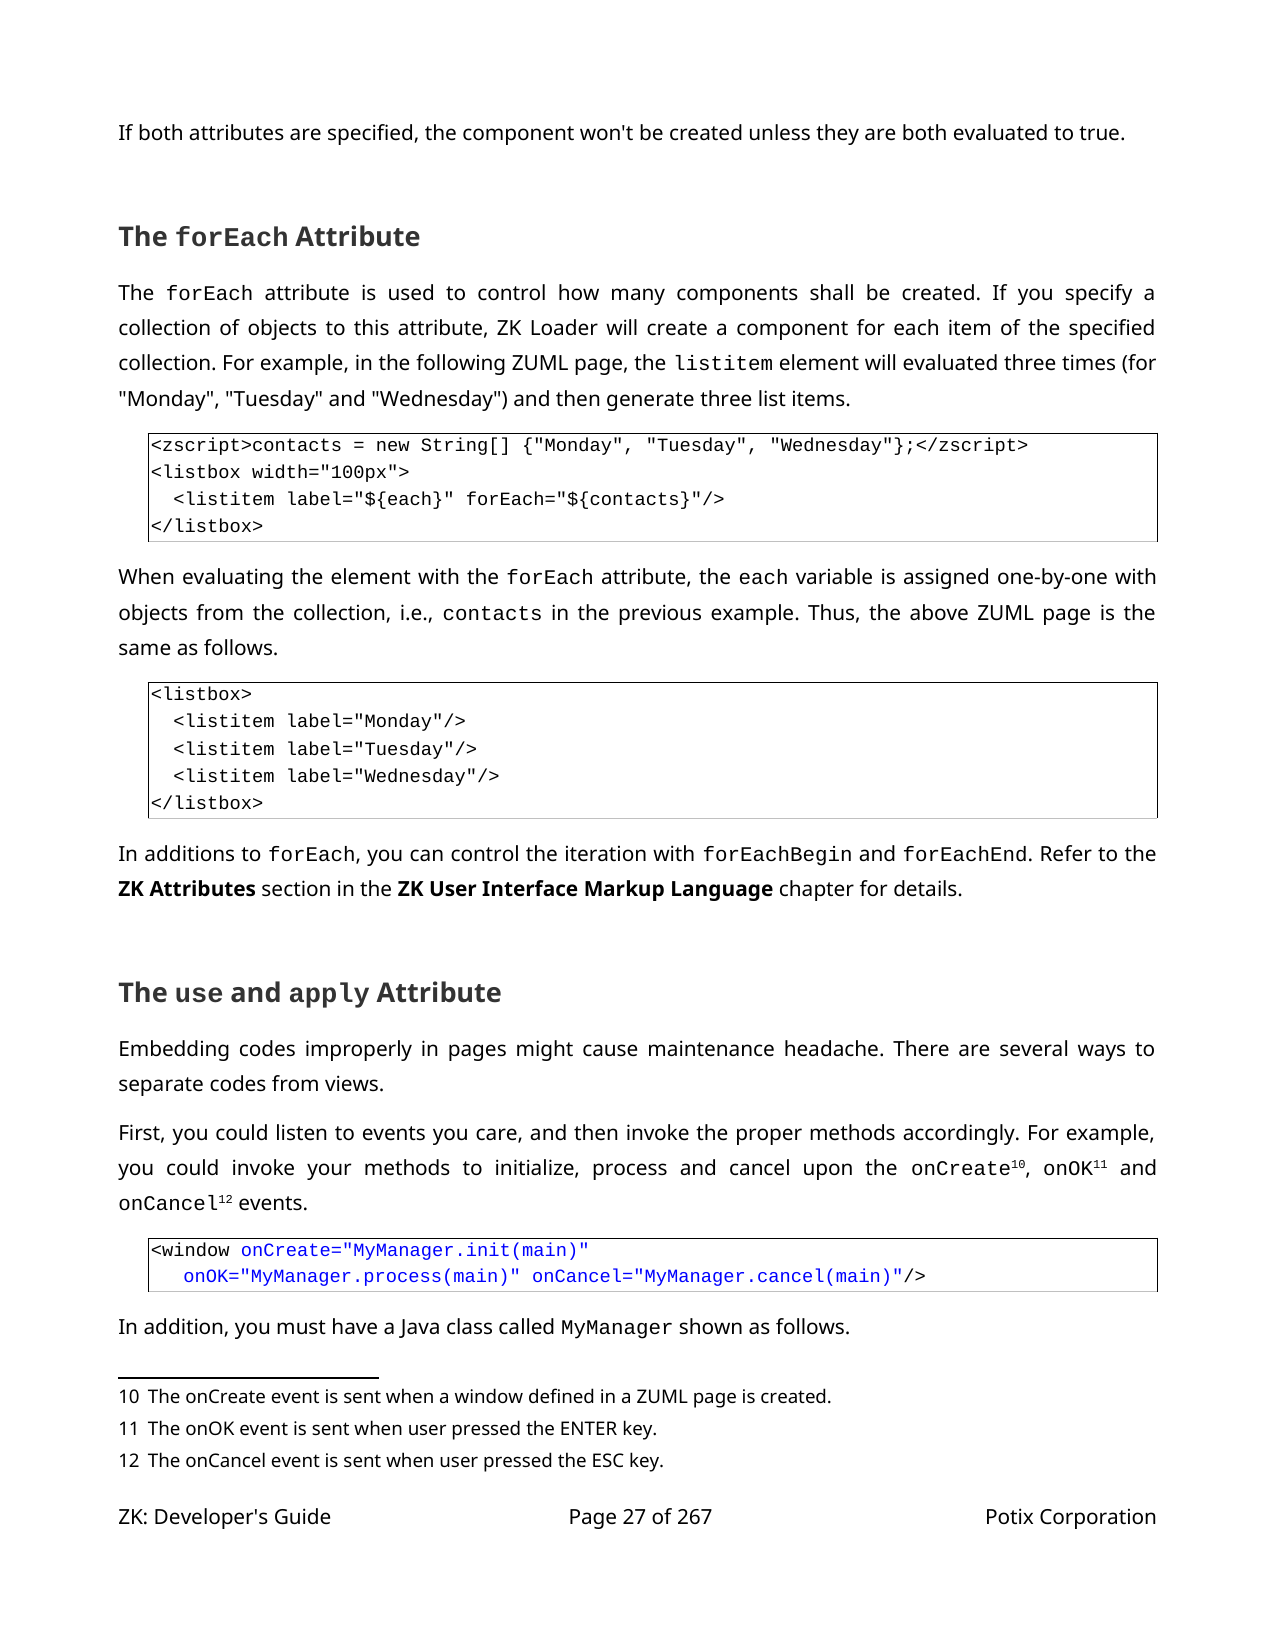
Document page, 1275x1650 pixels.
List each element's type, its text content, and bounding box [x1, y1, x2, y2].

text The onCreate event is sent when a window defined in a ZUML page is created. [118, 1384, 1157, 1409]
text <listbox> [149, 683, 1157, 706]
text The onOK event is sent when user pressed the ENTER key. [118, 1416, 1157, 1441]
text </listbox> [149, 514, 1157, 541]
text When evaluating the element with the forEach attribute, the each variable is assigned one-by-one with objects from the collection, i.e., contacts in the previous example. Thus, the above ZUML page is the same as follows. [118, 562, 1157, 661]
text First, you could listen to events you care, and then invoke the proper methods accordingly. For example, you could invoke your methods to initialize, process and cancel upon the onCreate, onOK and onCancel events. [118, 1118, 1157, 1217]
text <listbox width="100px"> [149, 460, 1157, 484]
text <zscript>contacts = new String[] {"Monday", "Tuesday", "Wednesday"};</zscript> [149, 434, 1157, 457]
text <listitem label="Monday"/> [149, 709, 1157, 733]
text <window onCreate="MyManager.init(main)" onOK="MyManager.process(main)" onCancel="MyManager.cancel(main)"/> [149, 1239, 1157, 1291]
text In additions to forEach, you can control the iteration with forEachBegin and forEachEnd. Refer to the ZK Attributes section in the ZK User Interface Markup Language chapter for details. [118, 839, 1157, 902]
text <listitem label="Wednesday"/> [149, 764, 1157, 788]
subtitle The use and apply Attribute [118, 973, 1157, 1010]
text <listitem label="Tuesday"/> [149, 736, 1157, 761]
text In addition, you must have a Java class called MyManager shown as follows. [118, 1312, 1157, 1341]
text The forEach attribute is used to control how many components shall be created. If you specify a collection of objects to this attribute, ZK Loader will create a component for each item of the specified collection. For example, in the following ZUML page, the listitem element will evaluated three times (for "Monday", "Tuesday" and "Wednesday") and then generate three list items. [118, 278, 1157, 412]
text The onCancel event is sent when user pressed the ESC key. [118, 1447, 1157, 1473]
text </listbox> [149, 791, 1157, 818]
text Embedding codes improperly in pages might cause maintenance headache. There are several ways to separate codes from views. [118, 1034, 1157, 1097]
text If both attributes are specified, the component won't be created unless they are both evaluated to true. [118, 118, 1157, 146]
text <listitem label="${each}" forEach="${contacts}"/> [149, 487, 1157, 511]
subtitle The forEach Attribute [118, 217, 1157, 254]
